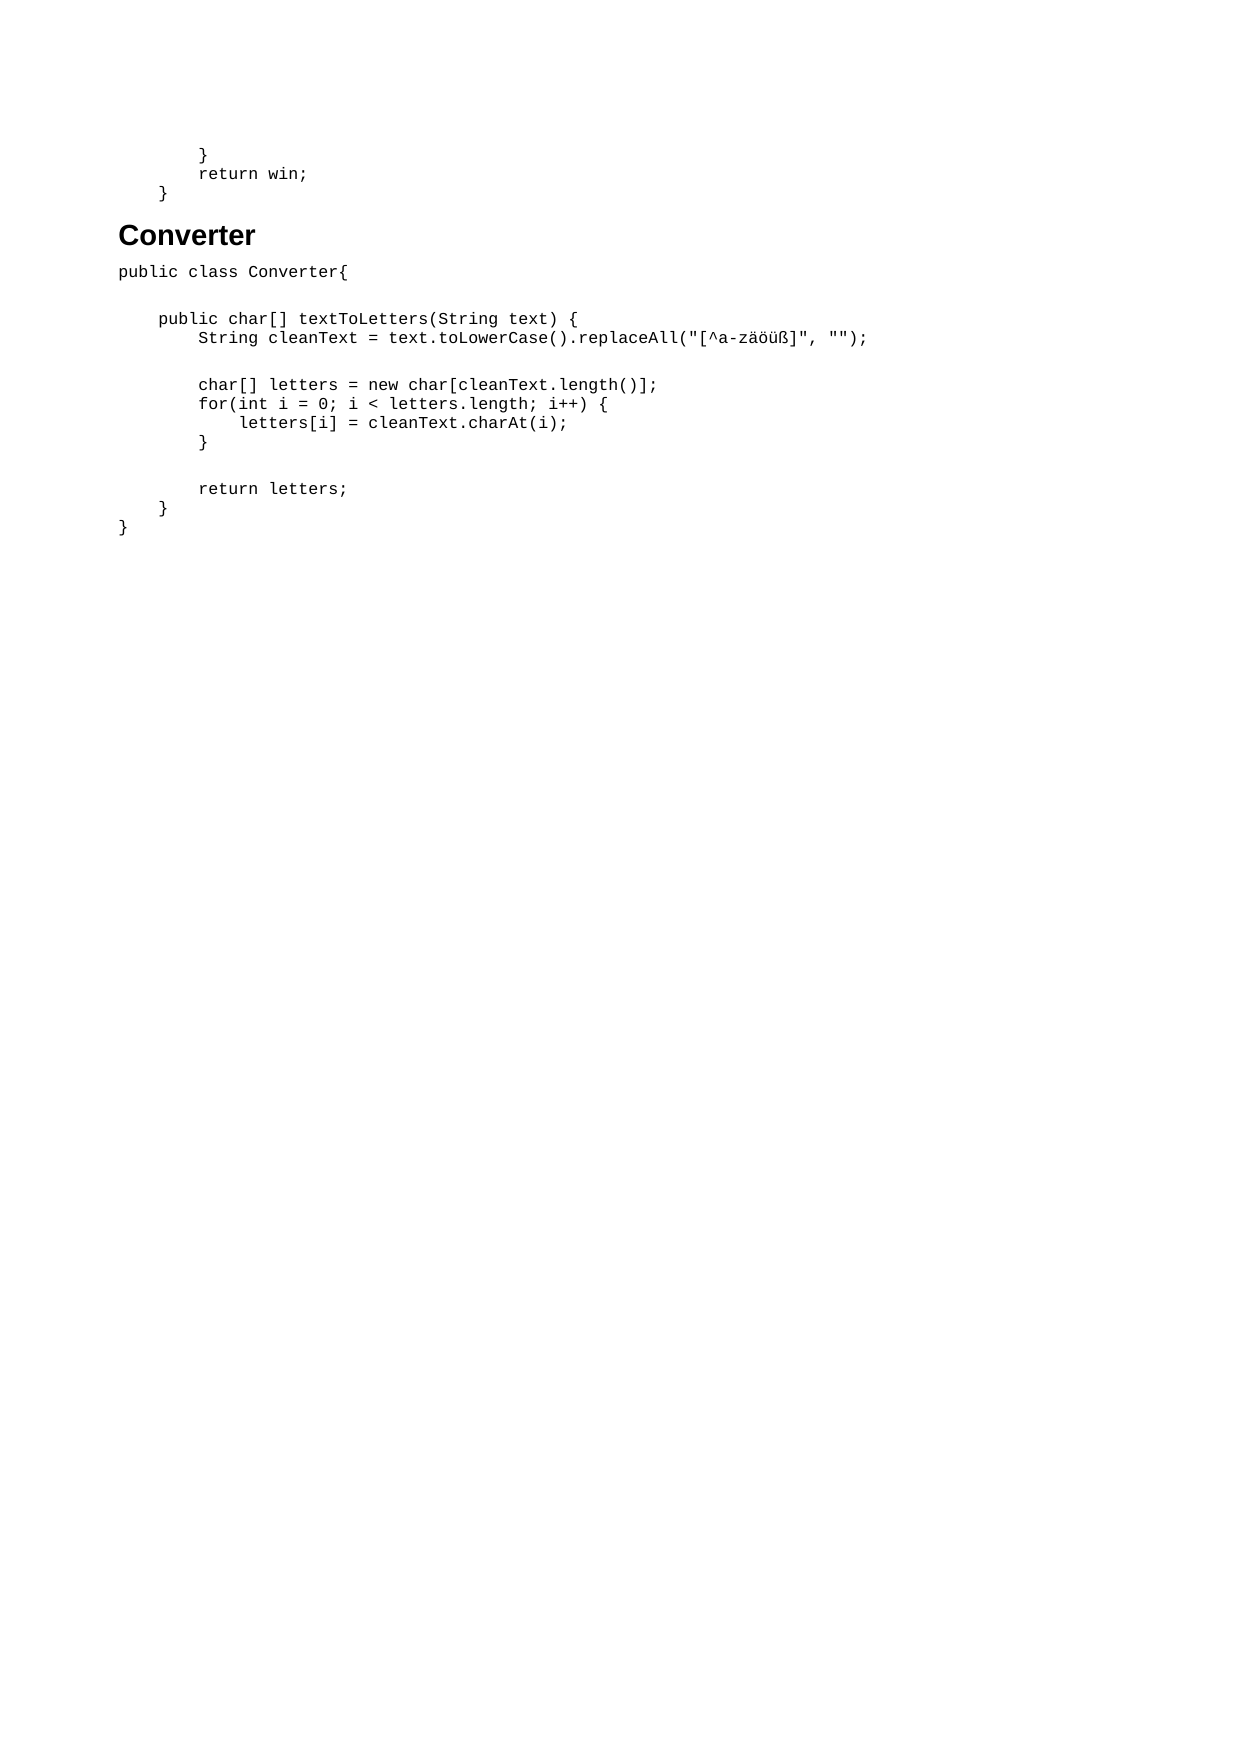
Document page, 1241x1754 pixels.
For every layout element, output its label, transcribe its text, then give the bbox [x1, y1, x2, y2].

text for(int i = 0; i < letters.length; i++) { [118, 396, 1122, 414]
text String cleanText = text.toLowerCase().replaceAll("[^a-zäöüß]", ""); [118, 330, 1122, 348]
text public class Converter{ [118, 264, 1122, 282]
text } [118, 499, 1122, 518]
text public char[] textToLetters(String text) { [118, 311, 1122, 330]
text return letters; [118, 481, 1122, 499]
text return win; [118, 165, 1122, 184]
text } [118, 518, 1122, 537]
text char[] letters = new char[cleanText.length()]; [118, 377, 1122, 396]
text letters[i] = cleanText.charAt(i); [118, 414, 1122, 433]
text } [118, 433, 1122, 452]
subtitle Converter [118, 218, 1122, 251]
text } [118, 184, 1122, 203]
text } [118, 146, 1122, 165]
